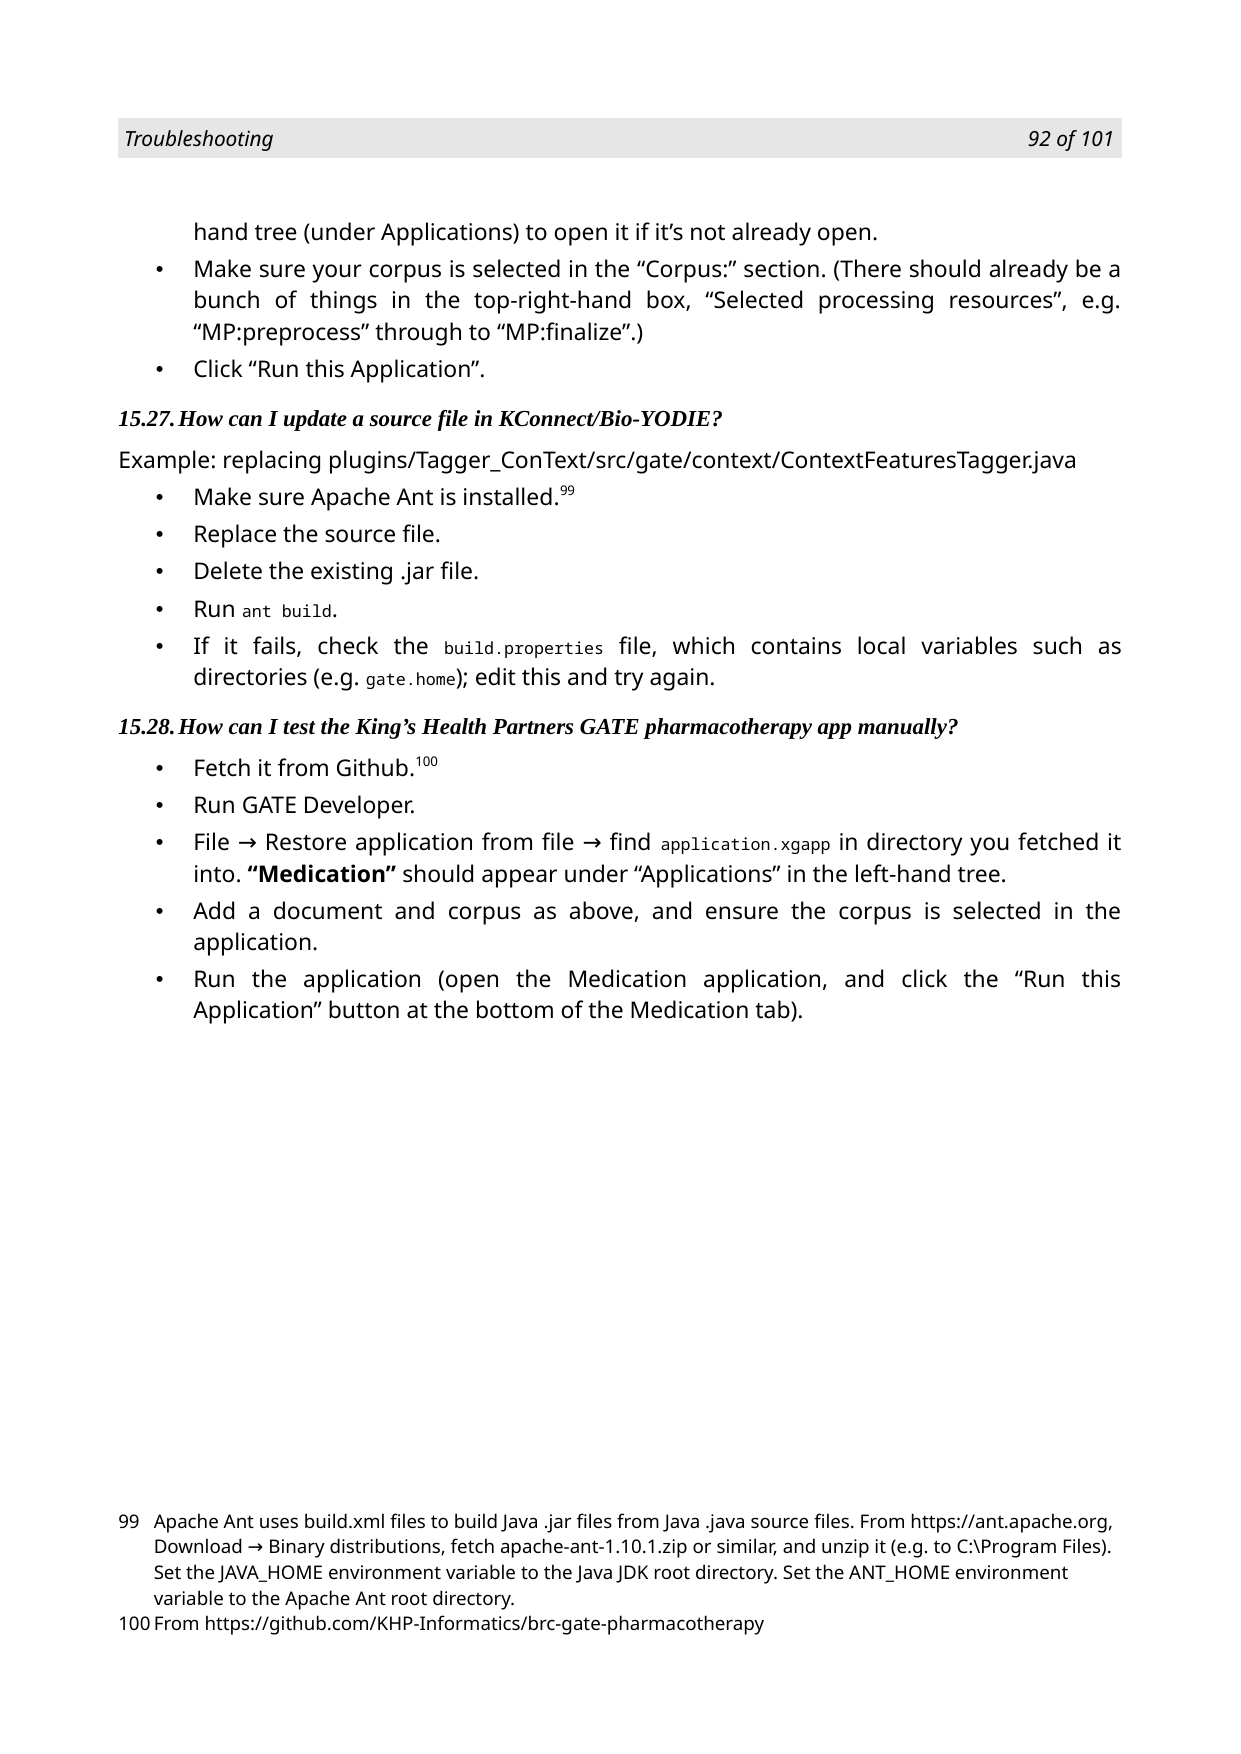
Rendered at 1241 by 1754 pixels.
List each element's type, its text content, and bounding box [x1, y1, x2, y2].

list Run GATE Developer. [156, 789, 1122, 820]
list Run the application (open the Medication application, and click the “Run this Application” button at the bottom of the Medication tab). [156, 963, 1122, 1026]
list Run ant build. [156, 592, 1122, 624]
list Apache Ant uses build.xml files to build Java .jar files from Java .java source files. From https://ant.apache.org, Download → Binary distributions, fetch apache-ant-1.10.1.zip or similar, and unzip it (e.g. to C:\Program Files). Set the JAVA_HOME environment variable to the Java JDK root directory. Set the ANT_HOME environment variable to the Apache Ant root directory. [118, 1508, 1122, 1610]
list Fetch it from Github. [156, 752, 1122, 783]
list Delete the existing .jar file. [156, 555, 1122, 587]
subtitle How can I test the King’s Health Partners GATE pharmacotherapy app manually? [118, 713, 1122, 739]
list hand tree (under Applications) to open it if it’s not already open. [156, 216, 1122, 247]
list From https://github.com/KHP-Informatics/brc-gate-pharmacotherapy [118, 1610, 1122, 1636]
list Add a document and corpus as above, and ensure the corpus is selected in the application. [156, 895, 1122, 957]
list Make sure your corpus is selected in the “Corpus:” section. (There should already be a bunch of things in the top-right-hand box, “Selected processing resources”, e.g. “MP:preprocess” through to “MP:finalize”.) [156, 253, 1122, 347]
list File → Restore application from file → find application.xgapp in directory you fetched it into. “Medication” should appear under “Applications” in the left-hand tree. [156, 826, 1122, 889]
subtitle How can I update a source file in KConnect/Bio-YODIE? [118, 405, 1122, 431]
list If it fails, check the build.properties file, which contains local variables such as directories (e.g. gate.home); edit this and try again. [156, 630, 1122, 692]
list Make sure Apache Ant is installed. [156, 481, 1122, 512]
text Example: replacing plugins/Tagger_ConText/src/gate/context/ContextFeaturesTagger.java [118, 444, 1122, 475]
list Replace the source file. [156, 518, 1122, 549]
list Click “Run this Application”. [156, 353, 1122, 384]
